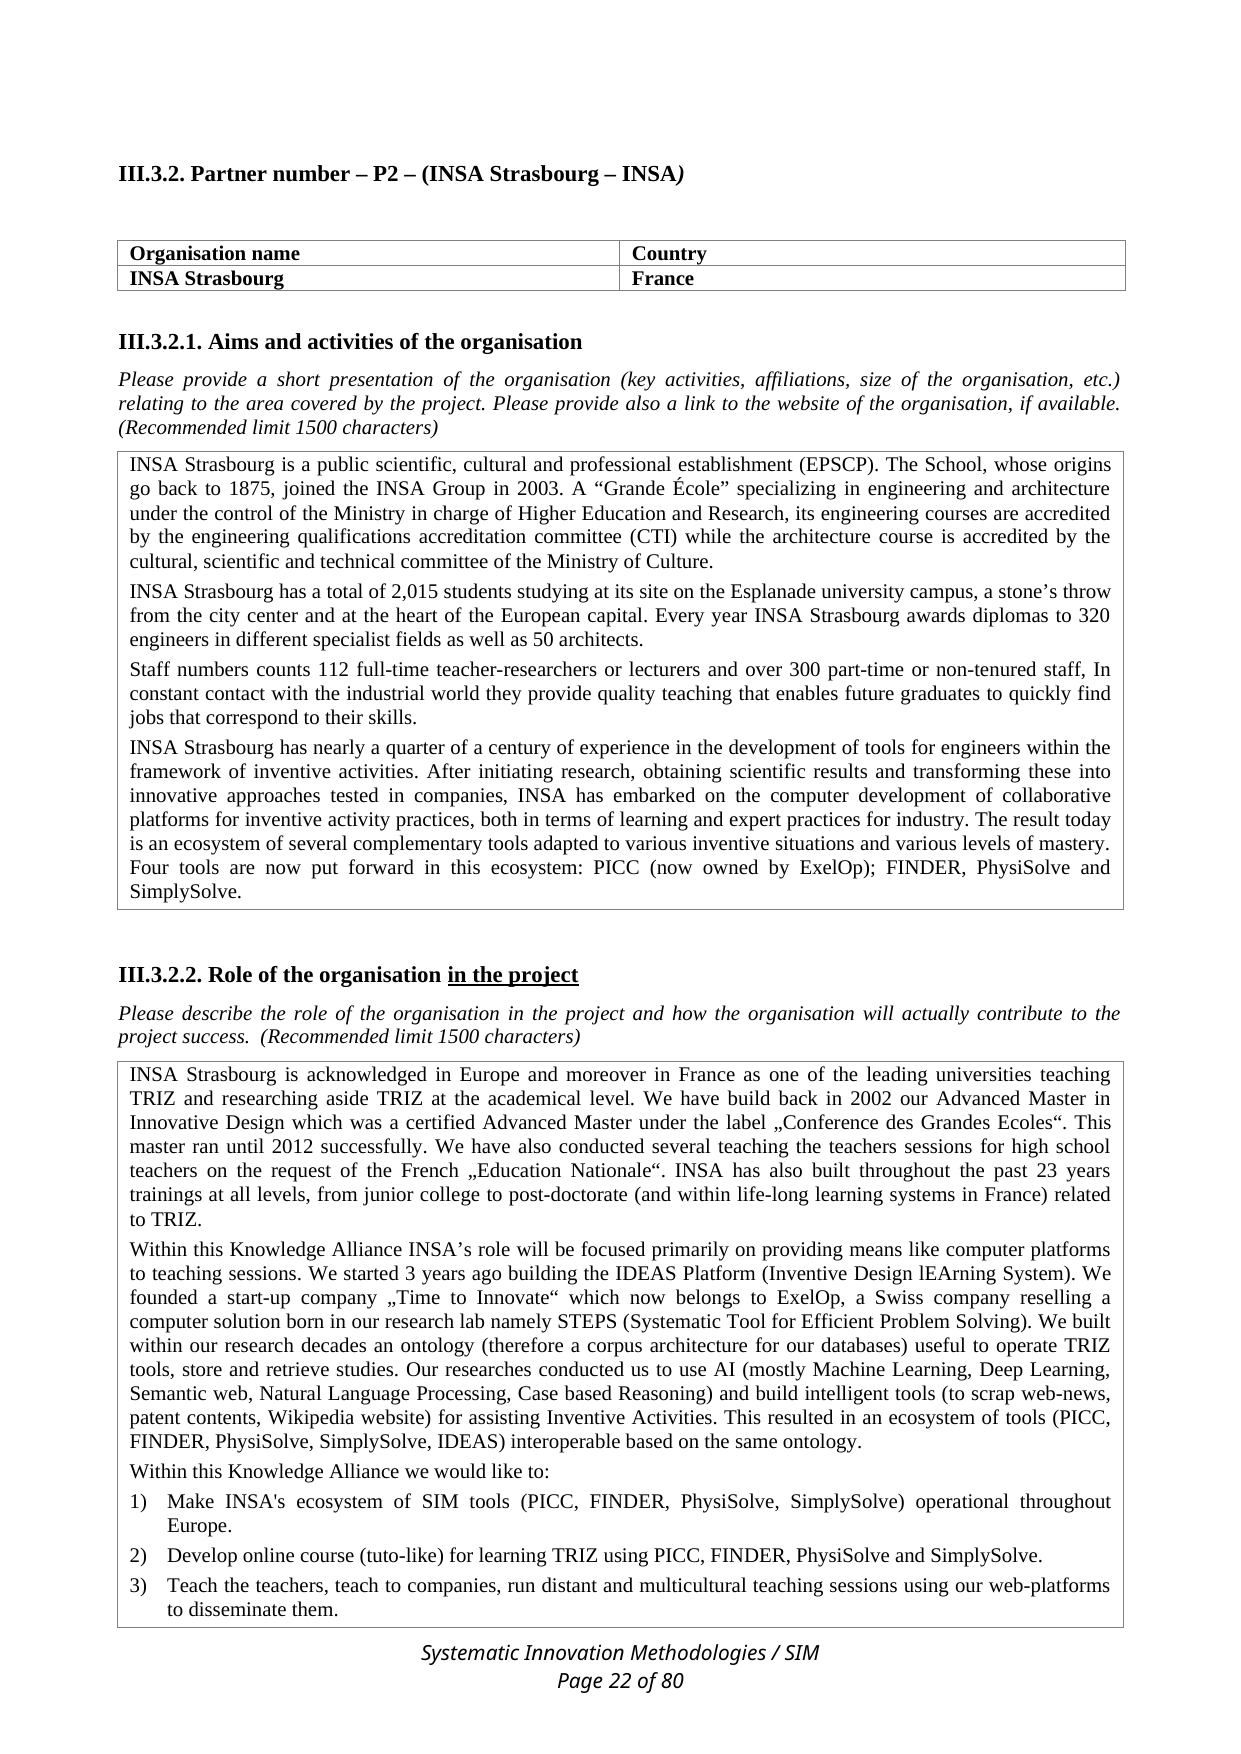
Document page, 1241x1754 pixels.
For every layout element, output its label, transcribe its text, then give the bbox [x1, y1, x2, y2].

subtitle III.3.2. Partner number – P2 – (INSA Strasbourg – INSA) [118, 160, 1122, 187]
table_cell INSA Strasbourg [118, 266, 619, 290]
text Please provide a short presentation of the organisation (key activities, affiliations, size of the organisation, etc.) relating to the area covered by the project. Please provide also a link to the website of the organisation, if available. (Recommended limit 1500 characters) [118, 367, 1122, 439]
table_header Country [620, 241, 1125, 265]
text Please describe the role of the organisation in the project and how the organisation will actually contribute to the project success. (Recommended limit 1500 characters) [118, 1000, 1122, 1048]
table_header INSA Strasbourg is acknowledged in Europe and moreover in France as one of the leading universities teaching TRIZ and researching aside TRIZ at the academical level. We have build back in 2002 our Advanced Master in Innovative Design which was a certified Advanced Master under the label „Conference des Grandes Ecoles“. This master ran until 2012 successfully. We have also conducted several teaching the teachers sessions for high school teachers on the request of the French „Education Nationale“. INSA has also built throughout the past 23 years trainings at all levels, from junior college to post-doctorate (and within life-long learning systems in France) related to TRIZ. Within this Knowledge Alliance INSA’s role will be focused primarily on providing means like computer platforms to teaching sessions. We started 3 years ago building the IDEAS Platform (Inventive Design lEArning System). We founded a start-up company „Time to Innovate“ which now belongs to ExelOp, a Swiss company reselling a computer solution born in our research lab namely STEPS (Systematic Tool for Efficient Problem Solving). We built within our research decades an ontology (therefore a corpus architecture for our databases) useful to operate TRIZ tools, store and retrieve studies. Our researches conducted us to use AI (mostly Machine Learning, Deep Learning, Semantic web, Natural Language Processing, Case based Reasoning) and build intelligent tools (to scrap web-news, patent contents, Wikipedia website) for assisting Inventive Activities. This resulted in an ecosystem of tools (PICC, FINDER, PhysiSolve, SimplySolve, IDEAS) interoperable based on the same ontology. Within this Knowledge Alliance we would like to: Make INSA's ecosystem of SIM tools (PICC, FINDER, PhysiSolve, SimplySolve) operational throughout Europe. Develop online course (tuto-like) for learning TRIZ using PICC, FINDER, PhysiSolve and SimplySolve. Teach the teachers, teach to companies, run distant and multicultural teaching sessions using our web-platforms to disseminate them. [118, 1062, 1123, 1627]
table_cell France [620, 266, 1125, 290]
table_header INSA Strasbourg is a public scientific, cultural and professional establishment (EPSCP). The School, whose origins go back to 1875, joined the INSA Group in 2003. A “Grande École” specializing in engineering and architecture under the control of the Ministry in charge of Higher Education and Research, its engineering courses are accredited by the engineering qualifications accreditation committee (CTI) while the architecture course is accredited by the cultural, scientific and technical committee of the Ministry of Culture. INSA Strasbourg has a total of 2,015 students studying at its site on the Esplanade university campus, a stone’s throw from the city center and at the heart of the European capital. Every year INSA Strasbourg awards diplomas to 320 engineers in different specialist fields as well as 50 architects. Staff numbers counts 112 full-time teacher-researchers or lecturers and over 300 part-time or non-tenured staff, In constant contact with the industrial world they provide quality teaching that enables future graduates to quickly find jobs that correspond to their skills. INSA Strasbourg has nearly a quarter of a century of experience in the development of tools for engineers within the framework of inventive activities. After initiating research, obtaining scientific results and transforming these into innovative approaches tested in companies, INSA has embarked on the computer development of collaborative platforms for inventive activity practices, both in terms of learning and expert practices for industry. The result today is an ecosystem of several complementary tools adapted to various inventive situations and various levels of mastery. Four tools are now put forward in this ecosystem: PICC (now owned by ExelOp); FINDER, PhysiSolve and SimplySolve. [118, 452, 1123, 909]
text III.3.2.1. Aims and activities of the organisation [118, 328, 1122, 354]
text III.3.2.2. Role of the organisation in the project [118, 962, 1122, 988]
table_header Organisation name [118, 241, 619, 265]
